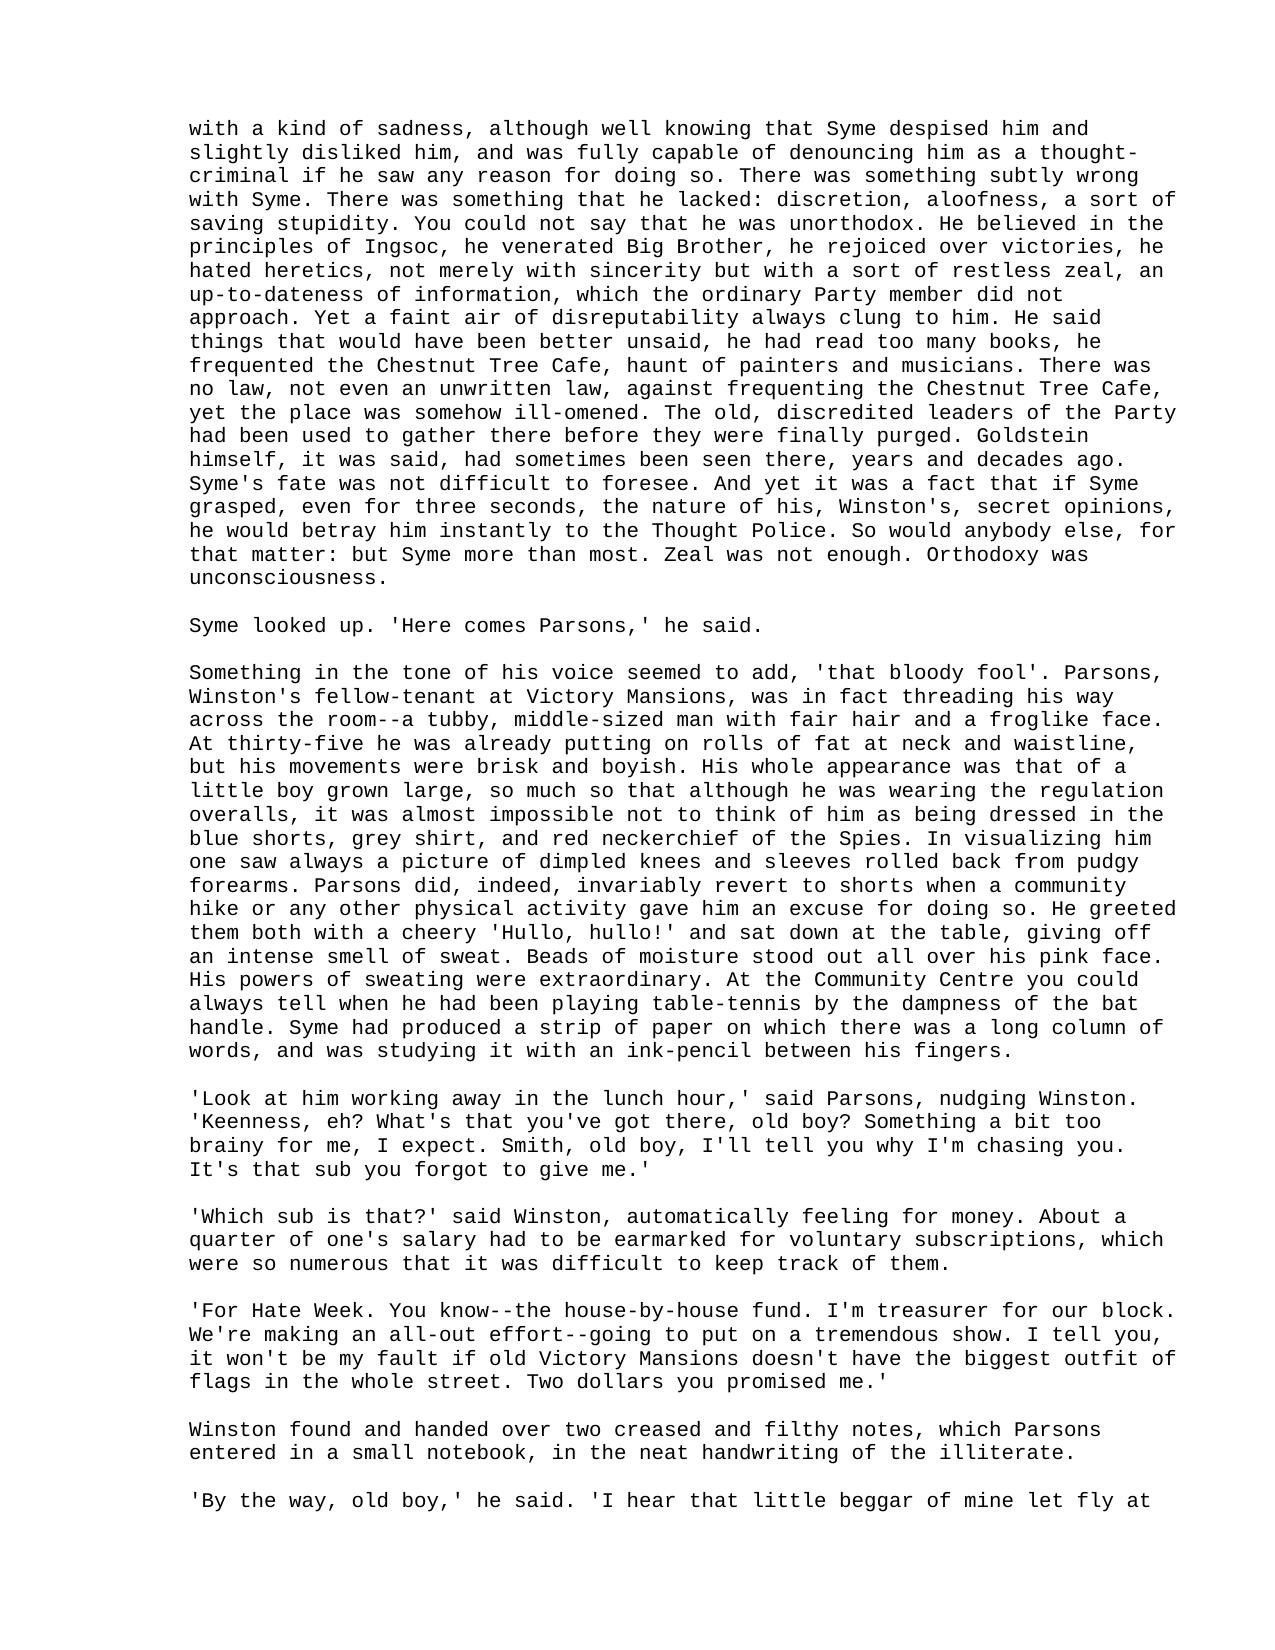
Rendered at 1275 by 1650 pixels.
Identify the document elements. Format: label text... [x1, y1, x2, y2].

text with a kind of sadness, although well knowing that Syme despised him and slightly disliked him, and was fully capable of denouncing him as a thought-criminal if he saw any reason for doing so. There was something subtly wrong with Syme. There was something that he lacked: discretion, aloofness, a sort of saving stupidity. You could not say that he was unorthodox. He believed in the principles of Ingsoc, he venerated Big Brother, he rejoiced over victories, he hated heretics, not merely with sincerity but with a sort of restless zeal, an up-to-dateness of information, which the ordinary Party member did not approach. Yet a faint air of disreputability always clung to him. He said things that would have been better unsaid, he had read too many books, he frequented the Chestnut Tree Cafe, haunt of painters and musicians. There was no law, not even an unwritten law, against frequenting the Chestnut Tree Cafe, yet the place was somehow ill-omened. The old, discredited leaders of the Party had been used to gather there before they were finally purged. Goldstein himself, it was said, had sometimes been seen there, years and decades ago. Syme's fate was not difficult to foresee. And yet it was a fact that if Syme grasped, even for three seconds, the nature of his, Winston's, secret opinions, he would betray him instantly to the Thought Police. So would anybody else, for that matter: but Syme more than most. Zeal was not enough. Orthodoxy was unconsciousness. Syme looked up. 'Here comes Parsons,' he said. Something in the tone of his voice seemed to add, 'that bloody fool'. Parsons, Winston's fellow-tenant at Victory Mansions, was in fact threading his way across the room--a tubby, middle-sized man with fair hair and a froglike face. At thirty-five he was already putting on rolls of fat at neck and waistline, but his movements were brisk and boyish. His whole appearance was that of a little boy grown large, so much so that although he was wearing the regulation overalls, it was almost impossible not to think of him as being dressed in the blue shorts, grey shirt, and red neckerchief of the Spies. In visualizing him one saw always a picture of dimpled knees and sleeves rolled back from pudgy forearms. Parsons did, indeed, invariably revert to shorts when a community hike or any other physical activity gave him an excuse for doing so. He greeted them both with a cheery 'Hullo, hullo!' and sat down at the table, giving off an intense smell of sweat. Beads of moisture stood out all over his pink face. His powers of sweating were extraordinary. At the Community Centre you could always tell when he had been playing table-tennis by the dampness of the bat handle. Syme had produced a strip of paper on which there was a long column of words, and was studying it with an ink-pencil between his fingers. 'Look at him working away in the lunch hour,' said Parsons, nudging Winston. 'Keenness, eh? What's that you've got there, old boy? Something a bit too brainy for me, I expect. Smith, old boy, I'll tell you why I'm chasing you. It's that sub you forgot to give me.' 'Which sub is that?' said Winston, automatically feeling for money. About a quarter of one's salary had to be earmarked for voluntary subscriptions, which were so numerous that it was difficult to keep track of them. 'For Hate Week. You know--the house-by-house fund. I'm treasurer for our block. We're making an all-out effort--going to put on a tremendous show. I tell you, it won't be my fault if old Victory Mansions doesn't have the biggest outfit of flags in the whole street. Two dollars you promised me.' Winston found and handed over two creased and filthy notes, which Parsons entered in a small notebook, in the neat handwriting of the illiterate. 'By the way, old boy,' he said. 'I hear that little beggar of mine let fly at [189, 118, 1185, 1513]
